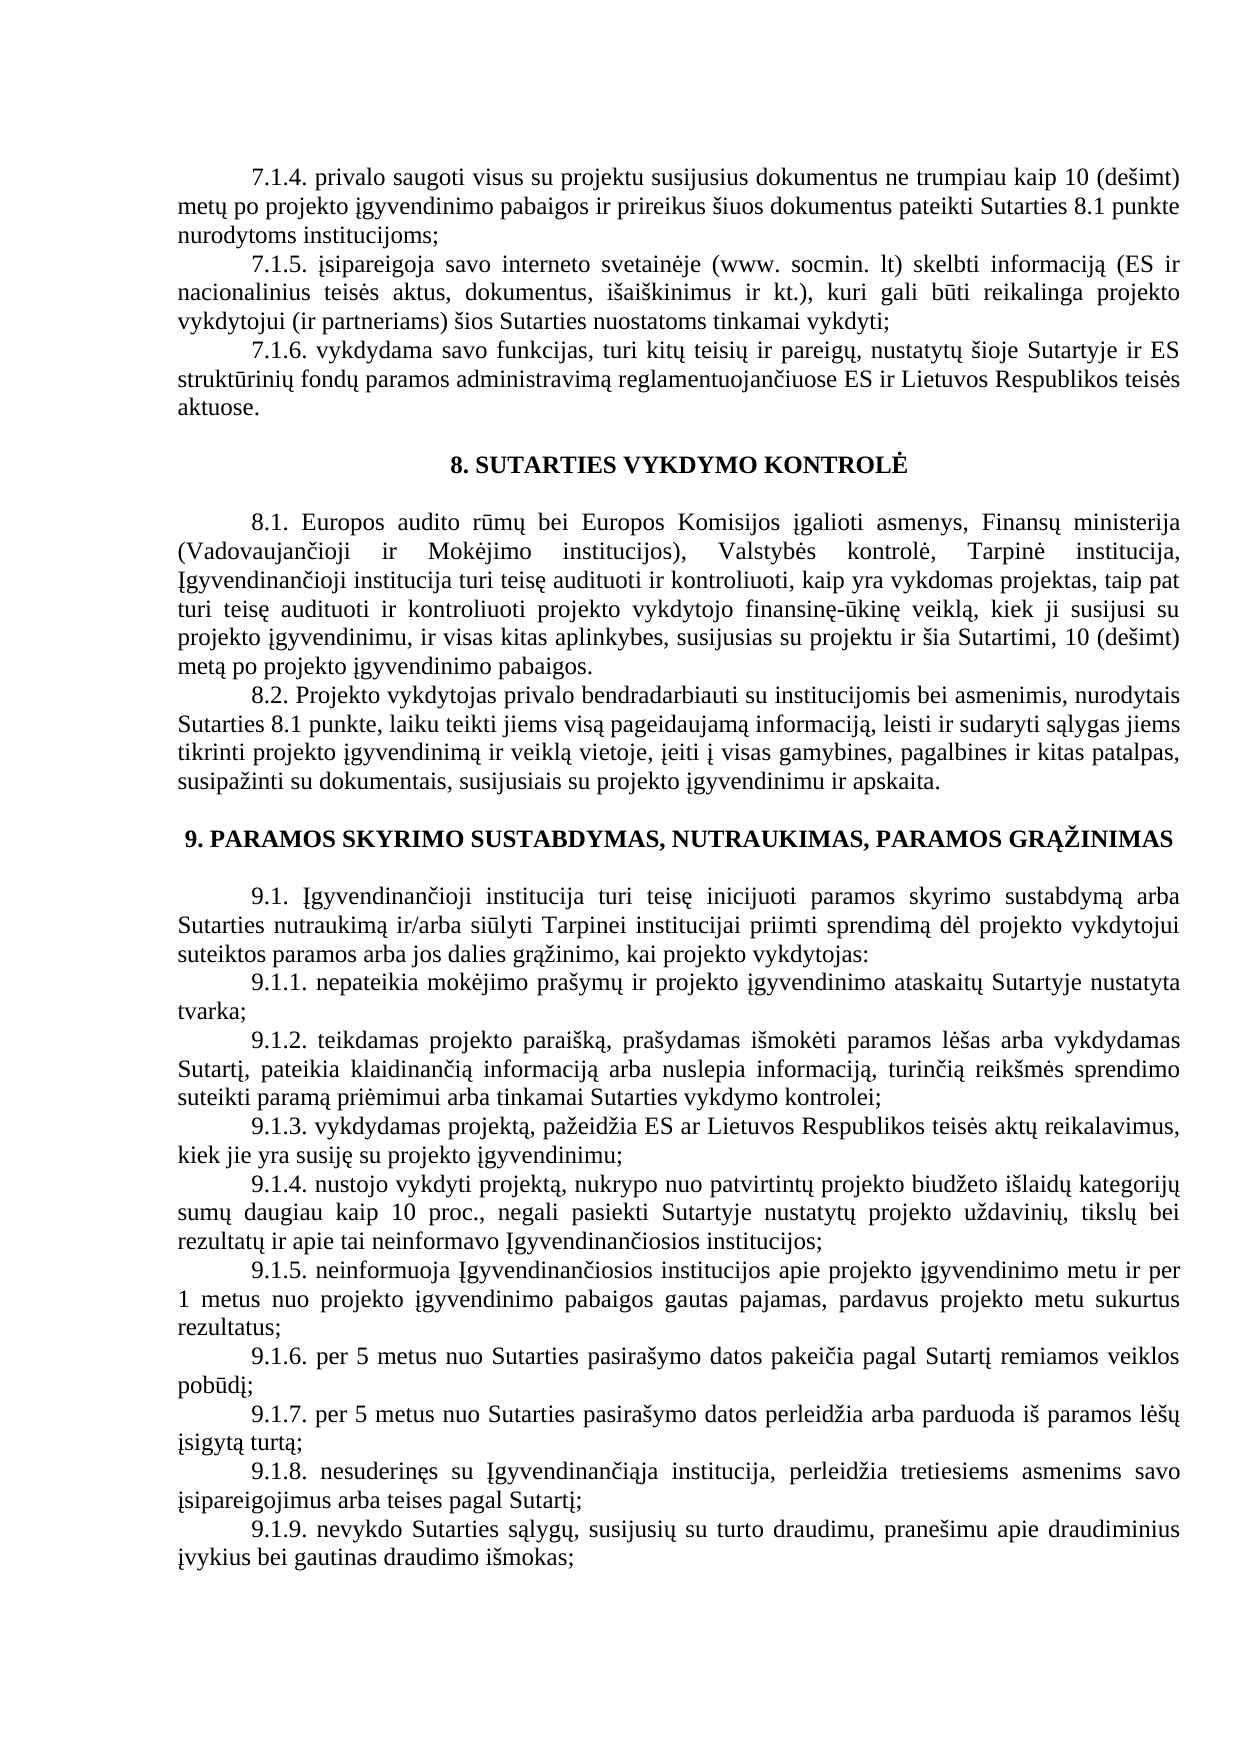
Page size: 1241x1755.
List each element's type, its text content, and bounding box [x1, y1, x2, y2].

text 8.1. Europos audito rūmų bei Europos Komisijos įgalioti asmenys, Finansų ministerija (Vadovaujančioji ir Mokėjimo institucijos), Valstybės kontrolė, Tarpinė institucija, Įgyvendinančioji institucija turi teisę audituoti ir kontroliuoti, kaip yra vykdomas projektas, taip pat turi teisę audituoti ir kontroliuoti projekto vykdytojo finansinę-ūkinę veiklą, kiek ji susijusi su projekto įgyvendinimu, ir visas kitas aplinkybes, susijusias su projektu ir šia Sutartimi, 10 (dešimt) metą po projekto įgyvendinimo pabaigos. [177, 507, 1181, 680]
text 7.1.4. privalo saugoti visus su projektu susijusius dokumentus ne trumpiau kaip 10 (dešimt) metų po projekto įgyvendinimo pabaigos ir prireikus šiuos dokumentus pateikti Sutarties 8.1 punkte nurodytoms institucijoms; [177, 162, 1181, 249]
text 9.1.2. teikdamas projekto paraišką, prašydamas išmokėti paramos lėšas arba vykdydamas Sutartį, pateikia klaidinančią informaciją arba nuslepia informaciją, turinčią reikšmės sprendimo suteikti paramą priėmimui arba tinkamai Sutarties vykdymo kontrolei; [177, 1025, 1181, 1111]
text 9.1.9. nevykdo Sutarties sąlygų, susijusių su turto draudimu, pranešimu apie draudiminius įvykius bei gautinas draudimo išmokas; [177, 1514, 1181, 1571]
text 7.1.6. vykdydama savo funkcijas, turi kitų teisių ir pareigų, nustatytų šioje Sutartyje ir ES struktūrinių fondų paramos administravimą reglamentuojančiuose ES ir Lietuvos Respublikos teisės aktuose. [177, 335, 1181, 421]
text 7.1.5. įsipareigoja savo interneto svetainėje (www. socmin. lt) skelbti informaciją (ES ir nacionalinius teisės aktus, dokumentus, išaiškinimus ir kt.), kuri gali būti reikalinga projekto vykdytojui (ir partneriams) šios Sutarties nuostatoms tinkamai vykdyti; [177, 249, 1181, 335]
text 9.1.3. vykdydamas projektą, pažeidžia ES ar Lietuvos Respublikos teisės aktų reikalavimus, kiek jie yra susiję su projekto įgyvendinimu; [177, 1111, 1181, 1169]
text 9.1.8. nesuderinęs su Įgyvendinančiąja institucija, perleidžia tretiesiems asmenims savo įsipareigojimus arba teises pagal Sutartį; [177, 1456, 1181, 1514]
text 8.2. Projekto vykdytojas privalo bendradarbiauti su institucijomis bei asmenimis, nurodytais Sutarties 8.1 punkte, laiku teikti jiems visą pageidaujamą informaciją, leisti ir sudaryti sąlygas jiems tikrinti projekto įgyvendinimą ir veiklą vietoje, įeiti į visas gamybines, pagalbines ir kitas patalpas, susipažinti su dokumentais, susijusiais su projekto įgyvendinimu ir apskaita. [177, 680, 1181, 795]
text 9.1.5. neinformuoja Įgyvendinančiosios institucijos apie projekto įgyvendinimo metu ir per 1 metus nuo projekto įgyvendinimo pabaigos gautas pajamas, pardavus projekto metu sukurtus rezultatus; [177, 1255, 1181, 1341]
text 9. PARAMOS SKYRIMO SUSTABDYMAS, NUTRAUKIMAS, PARAMOS GRĄŽINIMAS [177, 824, 1181, 852]
text 9.1.1. nepateikia mokėjimo prašymų ir projekto įgyvendinimo ataskaitų Sutartyje nustatyta tvarka; [177, 967, 1181, 1025]
text 8. SUTARTIES VYKDYMO KONTROLĖ [177, 450, 1181, 479]
text 9.1.4. nustojo vykdyti projektą, nukrypo nuo patvirtintų projekto biudžeto išlaidų kategorijų sumų daugiau kaip 10 proc., negali pasiekti Sutartyje nustatytų projekto uždavinių, tikslų bei rezultatų ir apie tai neinformavo Įgyvendinančiosios institucijos; [177, 1169, 1181, 1255]
text 9.1. Įgyvendinančioji institucija turi teisę inicijuoti paramos skyrimo sustabdymą arba Sutarties nutraukimą ir/arba siūlyti Tarpinei institucijai priimti sprendimą dėl projekto vykdytojui suteiktos paramos arba jos dalies grąžinimo, kai projekto vykdytojas: [177, 881, 1181, 967]
text 9.1.7. per 5 metus nuo Sutarties pasirašymo datos perleidžia arba parduoda iš paramos lėšų įsigytą turtą; [177, 1399, 1181, 1456]
text 9.1.6. per 5 metus nuo Sutarties pasirašymo datos pakeičia pagal Sutartį remiamos veiklos pobūdį; [177, 1341, 1181, 1399]
